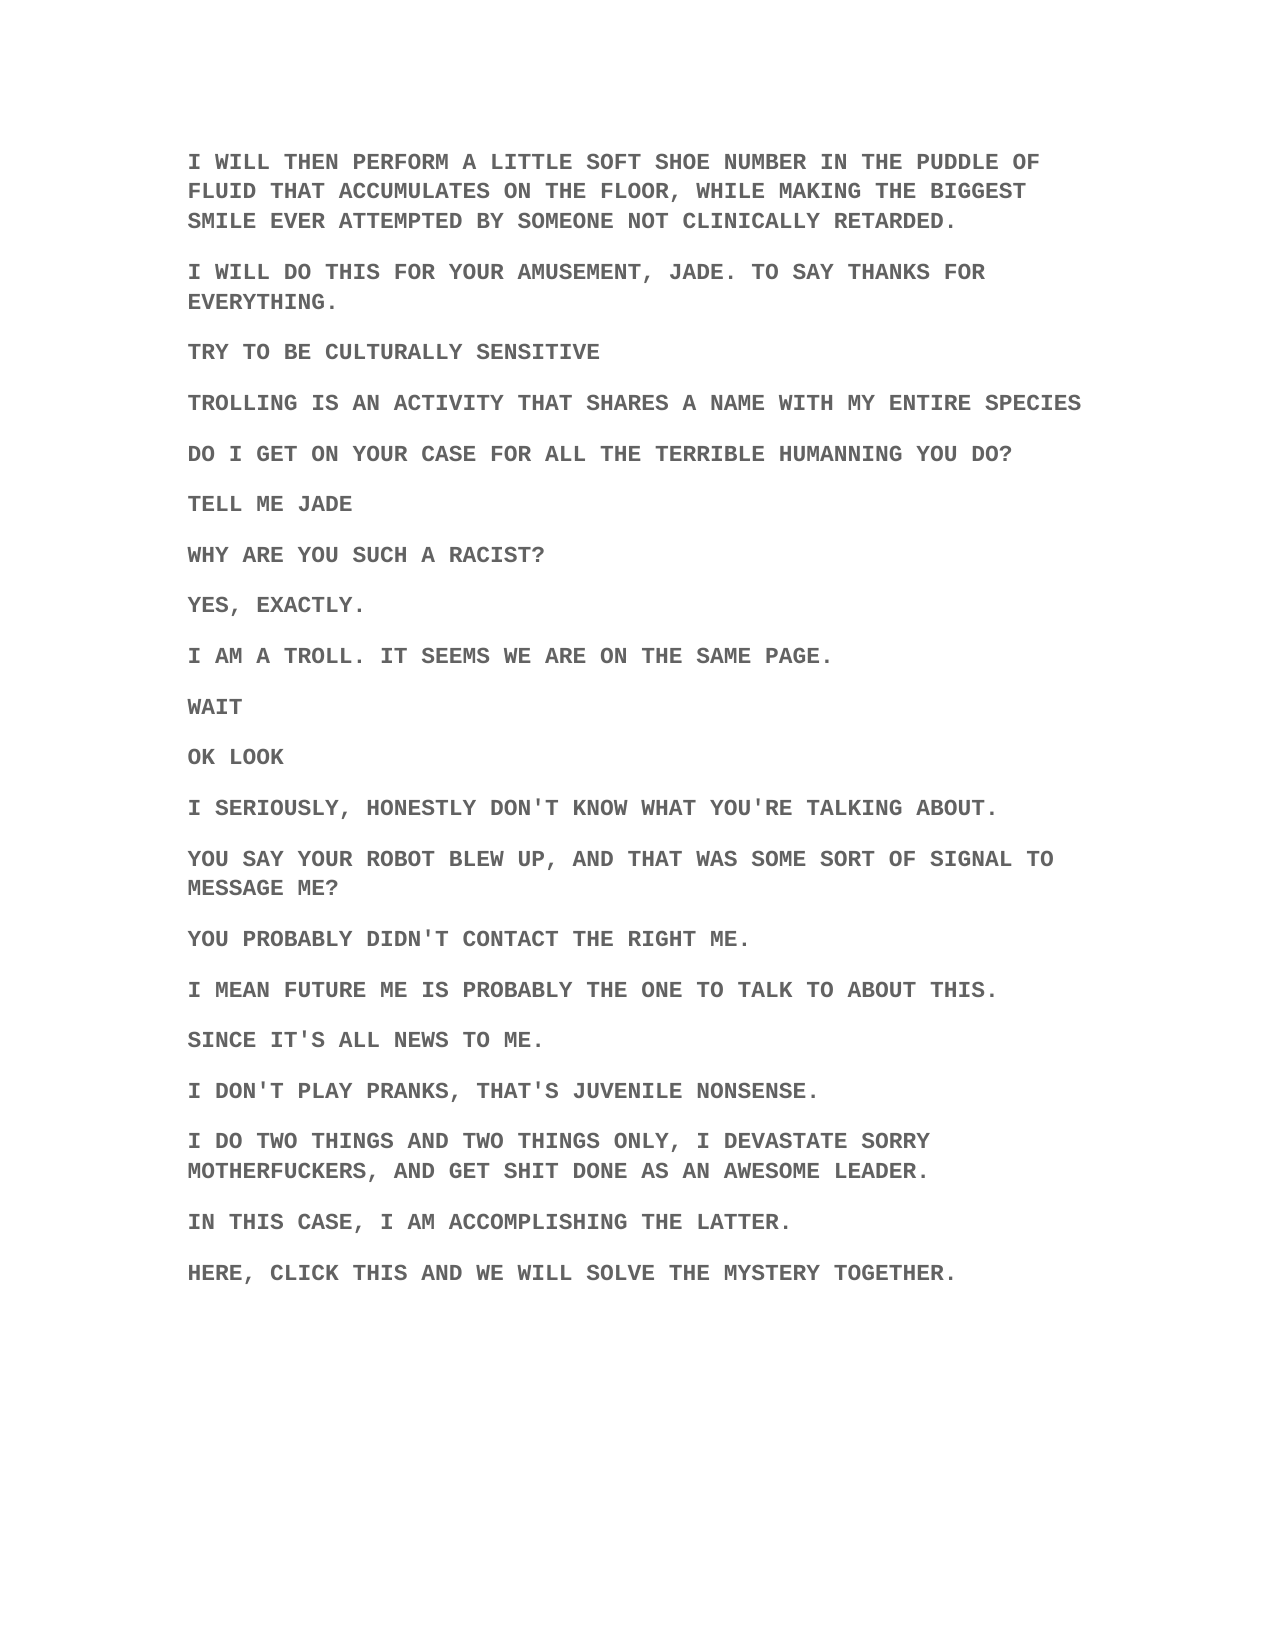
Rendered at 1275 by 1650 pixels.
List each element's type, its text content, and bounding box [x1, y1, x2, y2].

text I DON'T PLAY PRANKS, THAT'S JUVENILE NONSENSE. [187, 1079, 1087, 1105]
text YOU SAY YOUR ROBOT BLEW UP, AND THAT WAS SOME SORT OF SIGNAL TO MESSAGE ME? [187, 847, 1087, 903]
text TELL ME JADE [187, 492, 1087, 518]
text TRY TO BE CULTURALLY SENSITIVE [187, 341, 1087, 367]
text TROLLING IS AN ACTIVITY THAT SHARES A NAME WITH MY ENTIRE SPECIES [187, 391, 1087, 417]
text I WILL THEN PERFORM A LITTLE SOFT SHOE NUMBER IN THE PUDDLE OF FLUID THAT ACCUMULATES ON THE FLOOR, WHILE MAKING THE BIGGEST SMILE EVER ATTEMPTED BY SOMEONE NOT CLINICALLY RETARDED. [187, 150, 1087, 236]
text HERE, CLICK THIS AND WE WILL SOLVE THE MYSTERY TOGETHER. [187, 1261, 1087, 1287]
text WAIT [187, 695, 1087, 721]
text I SERIOUSLY, HONESTLY DON'T KNOW WHAT YOU'RE TALKING ABOUT. [187, 796, 1087, 822]
text YOU PROBABLY DIDN'T CONTACT THE RIGHT ME. [187, 927, 1087, 953]
text SINCE IT'S ALL NEWS TO ME. [187, 1028, 1087, 1054]
text WHY ARE YOU SUCH A RACIST? [187, 543, 1087, 569]
text I WILL DO THIS FOR YOUR AMUSEMENT, JADE. TO SAY THANKS FOR EVERYTHING. [187, 260, 1087, 316]
text I MEAN FUTURE ME IS PROBABLY THE ONE TO TALK TO ABOUT THIS. [187, 978, 1087, 1004]
text IN THIS CASE, I AM ACCOMPLISHING THE LATTER. [187, 1210, 1087, 1236]
text I AM A TROLL. IT SEEMS WE ARE ON THE SAME PAGE. [187, 644, 1087, 670]
text YES, EXACTLY. [187, 594, 1087, 620]
text DO I GET ON YOUR CASE FOR ALL THE TERRIBLE HUMANNING YOU DO? [187, 442, 1087, 468]
text OK LOOK [187, 746, 1087, 772]
text I DO TWO THINGS AND TWO THINGS ONLY, I DEVASTATE SORRY MOTHERFUCKERS, AND GET SHIT DONE AS AN AWESOME LEADER. [187, 1130, 1087, 1186]
